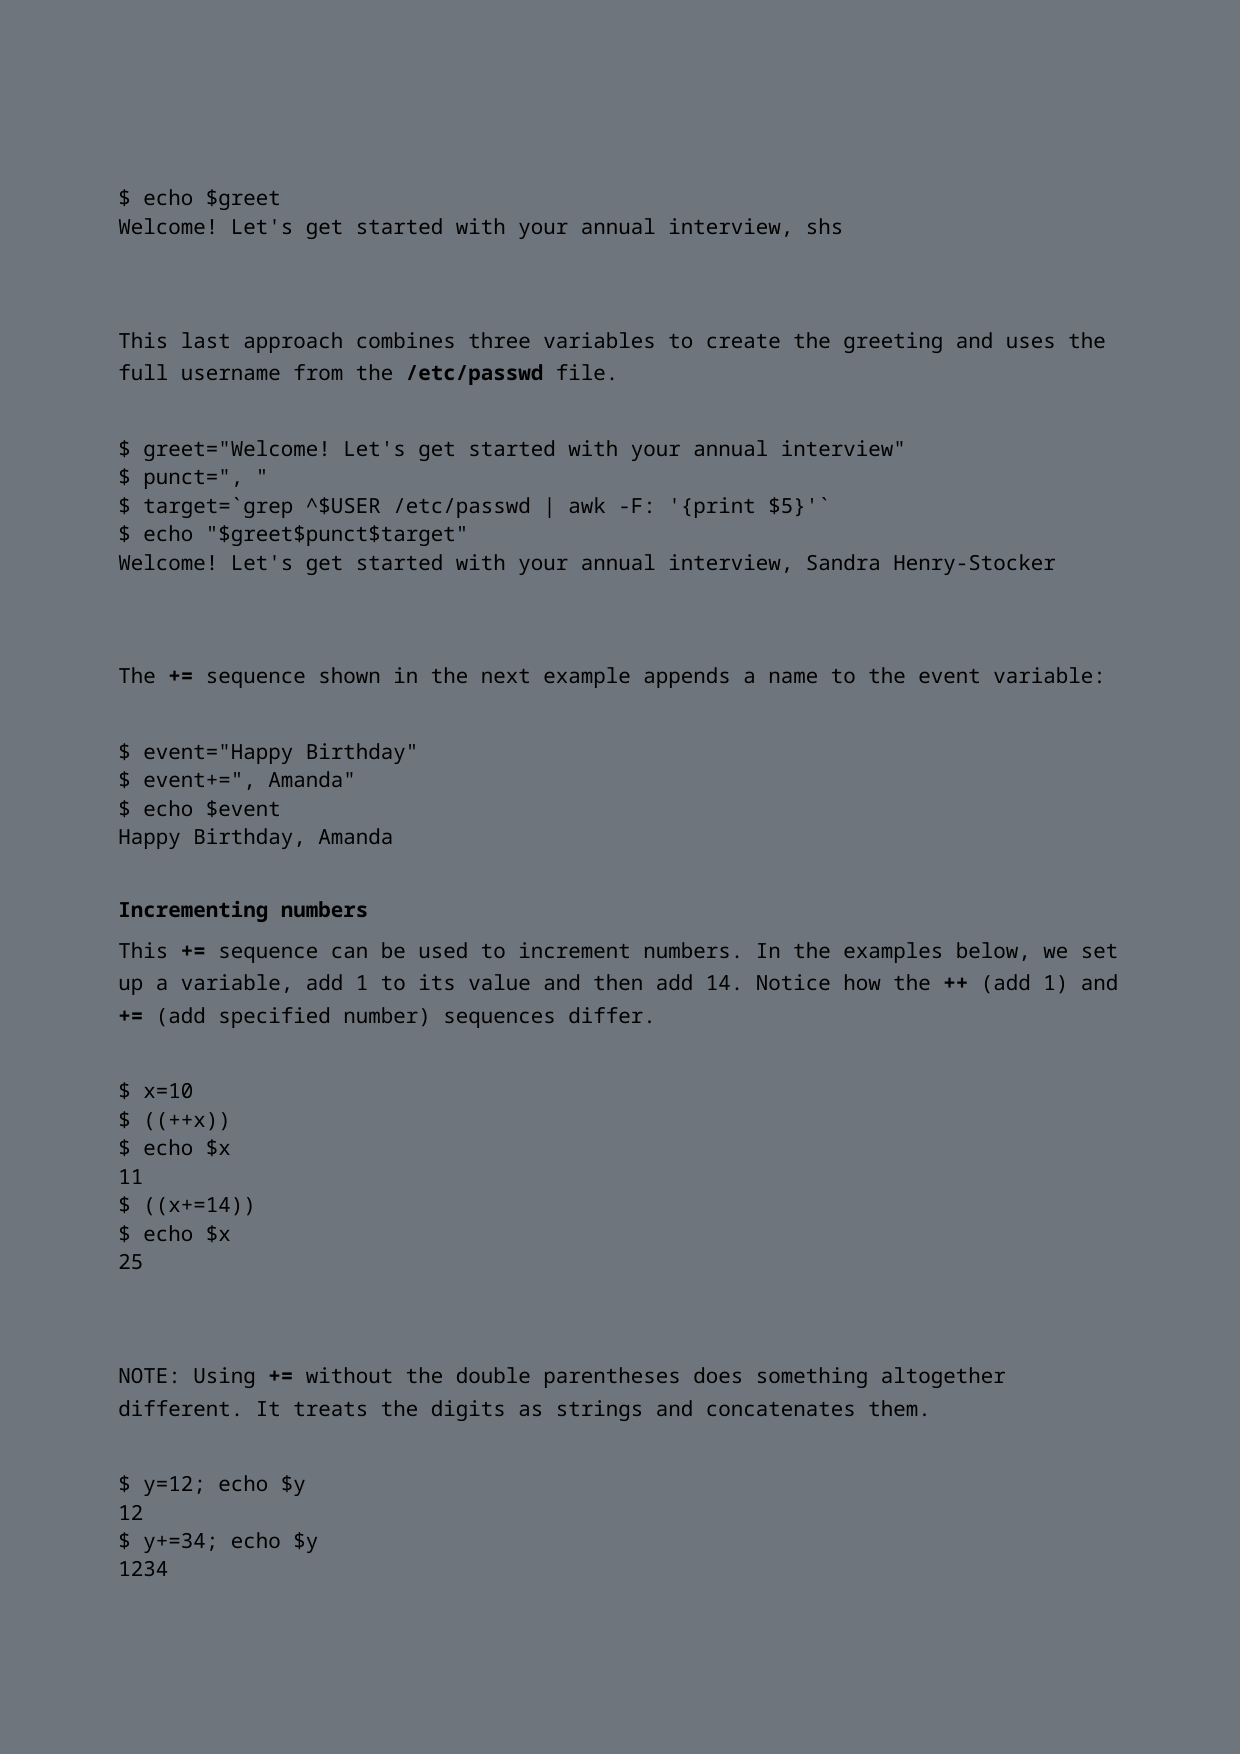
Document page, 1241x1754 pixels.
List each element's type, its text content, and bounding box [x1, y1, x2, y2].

text $ punct=", " [118, 462, 1122, 491]
text $ event+=", Amanda" [118, 766, 1122, 794]
text $ echo "$greet$punct$target" [118, 519, 1122, 548]
text 1234 [118, 1554, 1122, 1583]
text NOTE: Using += without the double parentheses does something altogether different. It treats the digits as strings and concatenates them. [118, 1361, 1122, 1422]
text 25 [118, 1247, 1122, 1276]
text $ echo $x [118, 1219, 1122, 1247]
text $ echo $x [118, 1133, 1122, 1162]
text $ greet="Welcome! Let's get started with your annual interview" [118, 434, 1122, 462]
subtitle Incrementing numbers [118, 895, 1122, 923]
text Welcome! Let's get started with your annual interview, shs [118, 212, 1122, 240]
text $ target=`grep ^$USER /etc/passwd | awk -F: '{print $5}'` [118, 491, 1122, 519]
text $ event="Happy Birthday" [118, 737, 1122, 766]
text $ ((++x)) [118, 1105, 1122, 1133]
text 11 [118, 1162, 1122, 1190]
text Happy Birthday, Amanda [118, 822, 1122, 851]
text $ echo $event [118, 794, 1122, 822]
text $ x=10 [118, 1077, 1122, 1105]
text $ y=12; echo $y [118, 1469, 1122, 1498]
text Welcome! Let's get started with your annual interview, Sandra Henry-Stocker [118, 548, 1122, 576]
text $ echo $greet [118, 183, 1122, 212]
text 12 [118, 1498, 1122, 1526]
text $ y+=34; echo $y [118, 1526, 1122, 1554]
text This += sequence can be used to increment numbers. In the examples below, we set up a variable, add 1 to its value and then add 14. Notice how the ++ (add 1) and += (add specified number) sequences differ. [118, 936, 1122, 1029]
text This last approach combines three variables to create the greeting and uses the full username from the /etc/passwd file. [118, 326, 1122, 387]
text The += sequence shown in the next example appends a name to the event variable: [118, 661, 1122, 690]
text $ ((x+=14)) [118, 1190, 1122, 1219]
